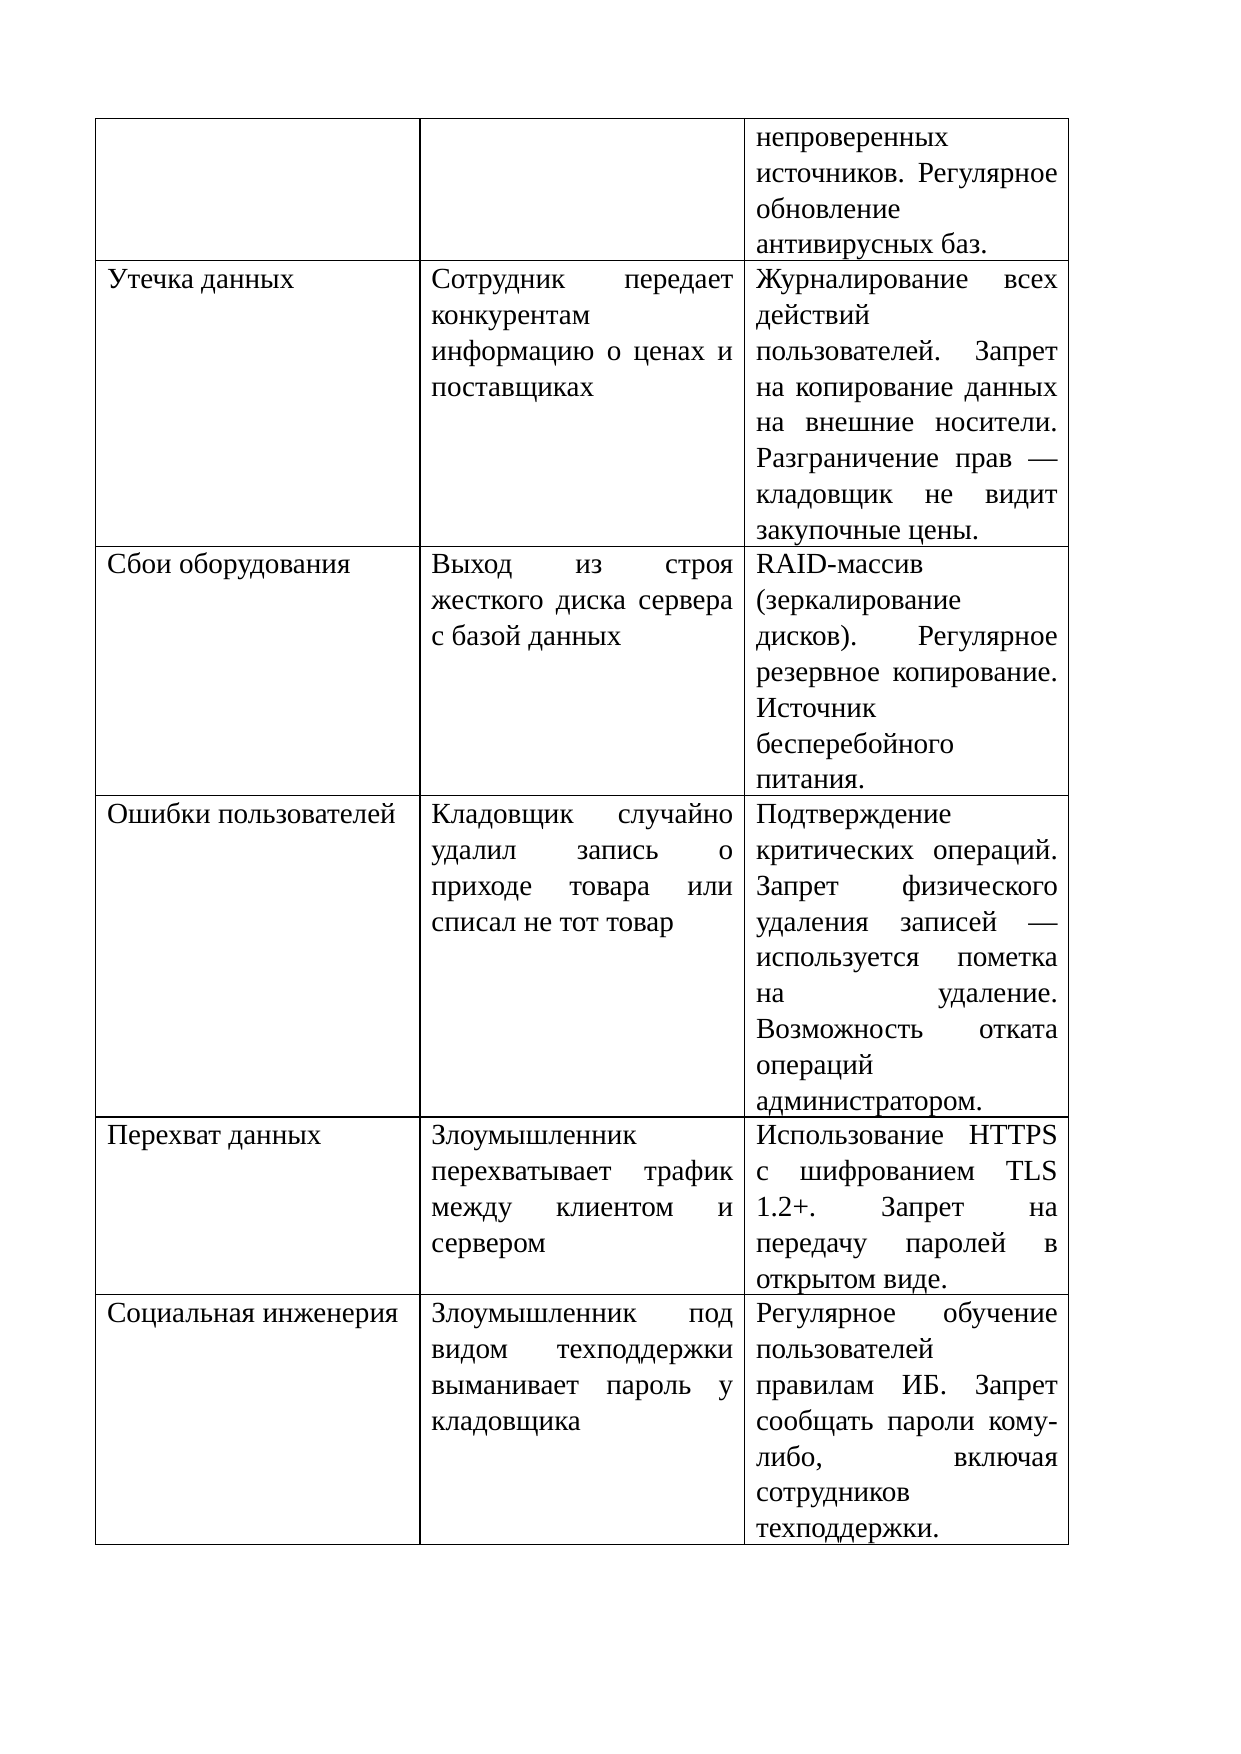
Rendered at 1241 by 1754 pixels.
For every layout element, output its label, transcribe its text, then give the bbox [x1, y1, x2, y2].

table_cell [421, 119, 744, 260]
table_cell RAID-массив (зеркалирование дисков). Регулярное резервное копирование. Источник бесперебойного питания. [745, 547, 1068, 795]
table_cell Злоумышленник перехватывает трафик между клиентом и сервером [421, 1118, 744, 1294]
table_cell Сбои оборудования [96, 547, 419, 795]
table_cell Кладовщик случайно удалил запись о приходе товара или списал не тот товар [421, 796, 744, 1116]
table_cell Выход из строя жесткого диска сервера с базой данных [421, 547, 744, 795]
table_cell непроверенных источников. Регулярное обновление антивирусных баз. [745, 119, 1068, 260]
table_cell Ошибки пользователей [96, 796, 419, 1116]
table_cell Сотрудник передает конкурентам информацию о ценах и поставщиках [421, 261, 744, 546]
table_cell [96, 119, 419, 260]
table_cell Перехват данных [96, 1118, 419, 1294]
table_cell Злоумышленник под видом техподдержки выманивает пароль у кладовщика [421, 1295, 744, 1544]
table_cell Подтверждение критических операций. Запрет физического удаления записей — используется пометка на удаление. Возможность отката операций администратором. [745, 796, 1068, 1116]
table_cell Использование HTTPS с шифрованием TLS 1.2+. Запрет на передачу паролей в открытом виде. [745, 1118, 1068, 1294]
table_cell Регулярное обучение пользователей правилам ИБ. Запрет сообщать пароли кому-либо, включая сотрудников техподдержки. [745, 1295, 1068, 1544]
table_cell Социальная инженерия [96, 1295, 419, 1544]
table_cell Журналирование всех действий пользователей. Запрет на копирование данных на внешние носители. Разграничение прав — кладовщик не видит закупочные цены. [745, 261, 1068, 546]
table_cell Утечка данных [96, 261, 419, 546]
